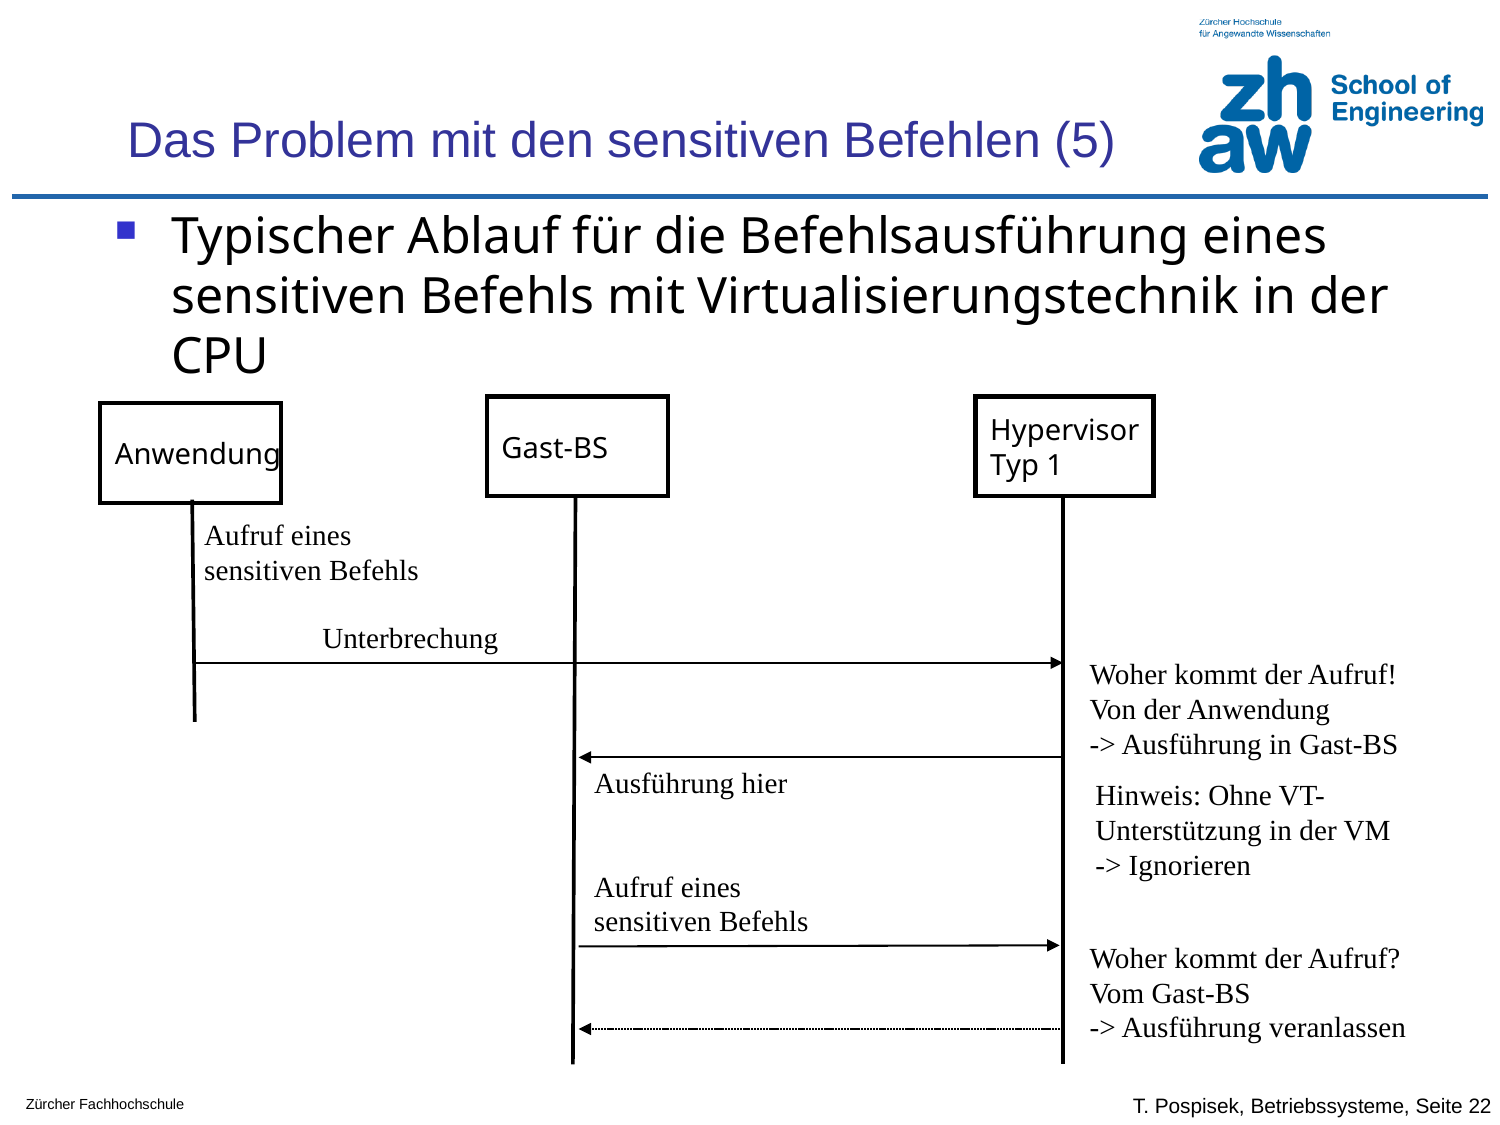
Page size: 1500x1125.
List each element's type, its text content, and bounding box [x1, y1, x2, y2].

text_box Gast-BS [486, 396, 668, 497]
list Typischer Ablauf für die Befehlsausführung eines sensitiven Befehls mit Virtualisierungstechnik in der CPU [99, 196, 1436, 1000]
list Typischer Ablauf für die Befehlsausführung eines sensitiven Befehls mit Virtualisierungstechnik in der CPU [576, 664, 1061, 1000]
text_box Hinweis: Ohne VT-Unterstützung in der VM -> Ignorieren [1080, 769, 1500, 889]
text_box Ausführung hier [579, 757, 803, 808]
text_box Woher kommt der Aufruf! Von der Anwendung -> Ausführung in Gast-BS [1074, 648, 1435, 768]
text_box Anwendung [100, 402, 282, 503]
text_box Unterbrechung [307, 612, 514, 662]
picture [1199, 19, 1483, 173]
title Das Problem mit den sensitiven Befehlen (5) [112, 50, 1391, 175]
text_box Hypervisor Typ 1 [975, 396, 1154, 497]
text_box Woher kommt der Aufruf? Vom Gast-BS -> Ausführung veranlassen [1074, 931, 1435, 1052]
text_box Aufruf eines sensitiven Befehls [579, 860, 824, 946]
text_box Aufruf eines sensitiven Befehls [189, 509, 435, 594]
